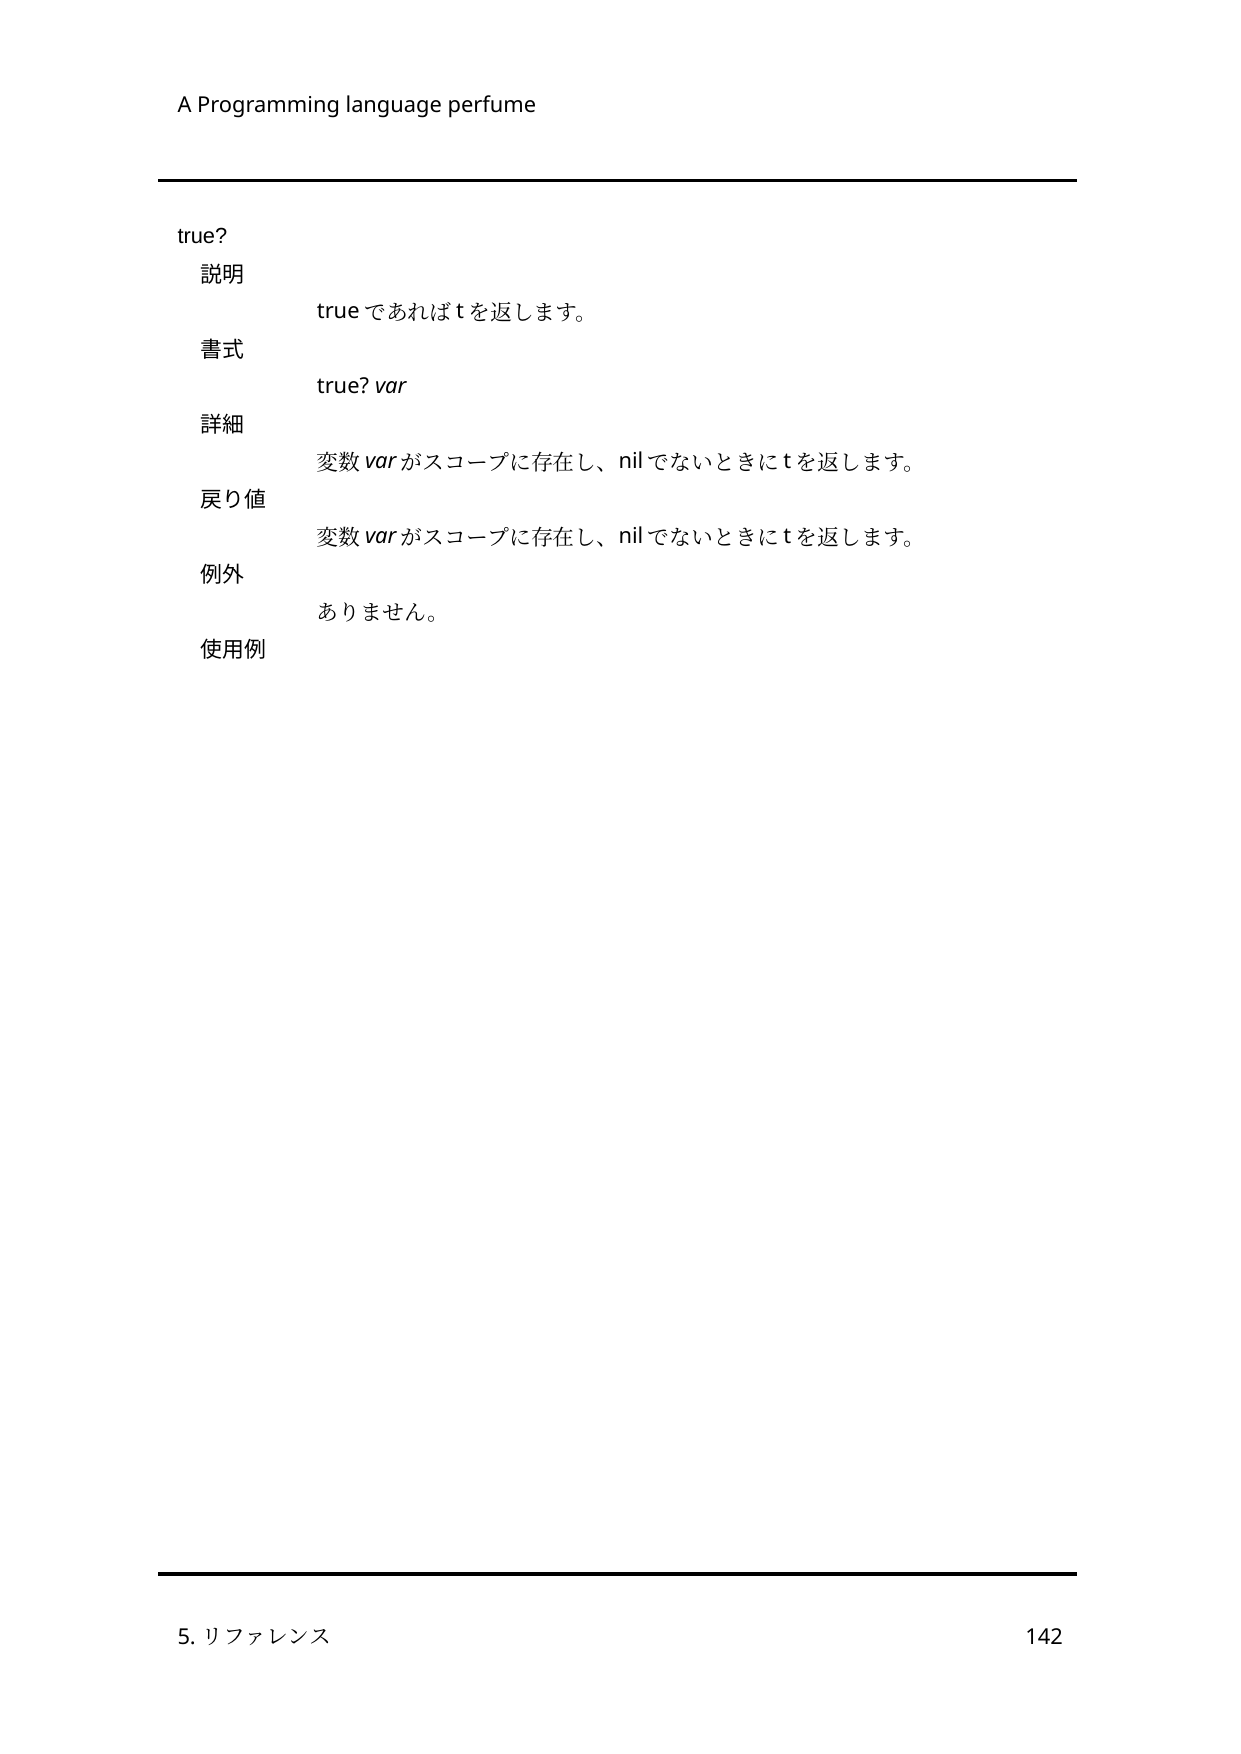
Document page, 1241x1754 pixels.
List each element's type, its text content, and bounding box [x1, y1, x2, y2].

table_cell [317, 629, 1063, 704]
table_cell 変数varがスコープに存在し、nilでないときにtを返します。 [317, 404, 1063, 479]
table_header 説明 [200, 254, 317, 329]
table_cell 書式 [200, 329, 317, 404]
table_cell 使用例 [200, 629, 317, 704]
table_cell 詳細 [200, 404, 317, 479]
table_cell ありません。 [317, 554, 1063, 629]
table_cell true? var [317, 329, 1063, 404]
table_cell 例外 [200, 554, 317, 629]
table_cell 戻り値 [200, 479, 317, 554]
table_header trueであればtを返します。 [317, 254, 1063, 329]
table_cell 変数varがスコープに存在し、nilでないときにtを返します。 [317, 479, 1063, 554]
subtitle true? [177, 217, 1063, 254]
